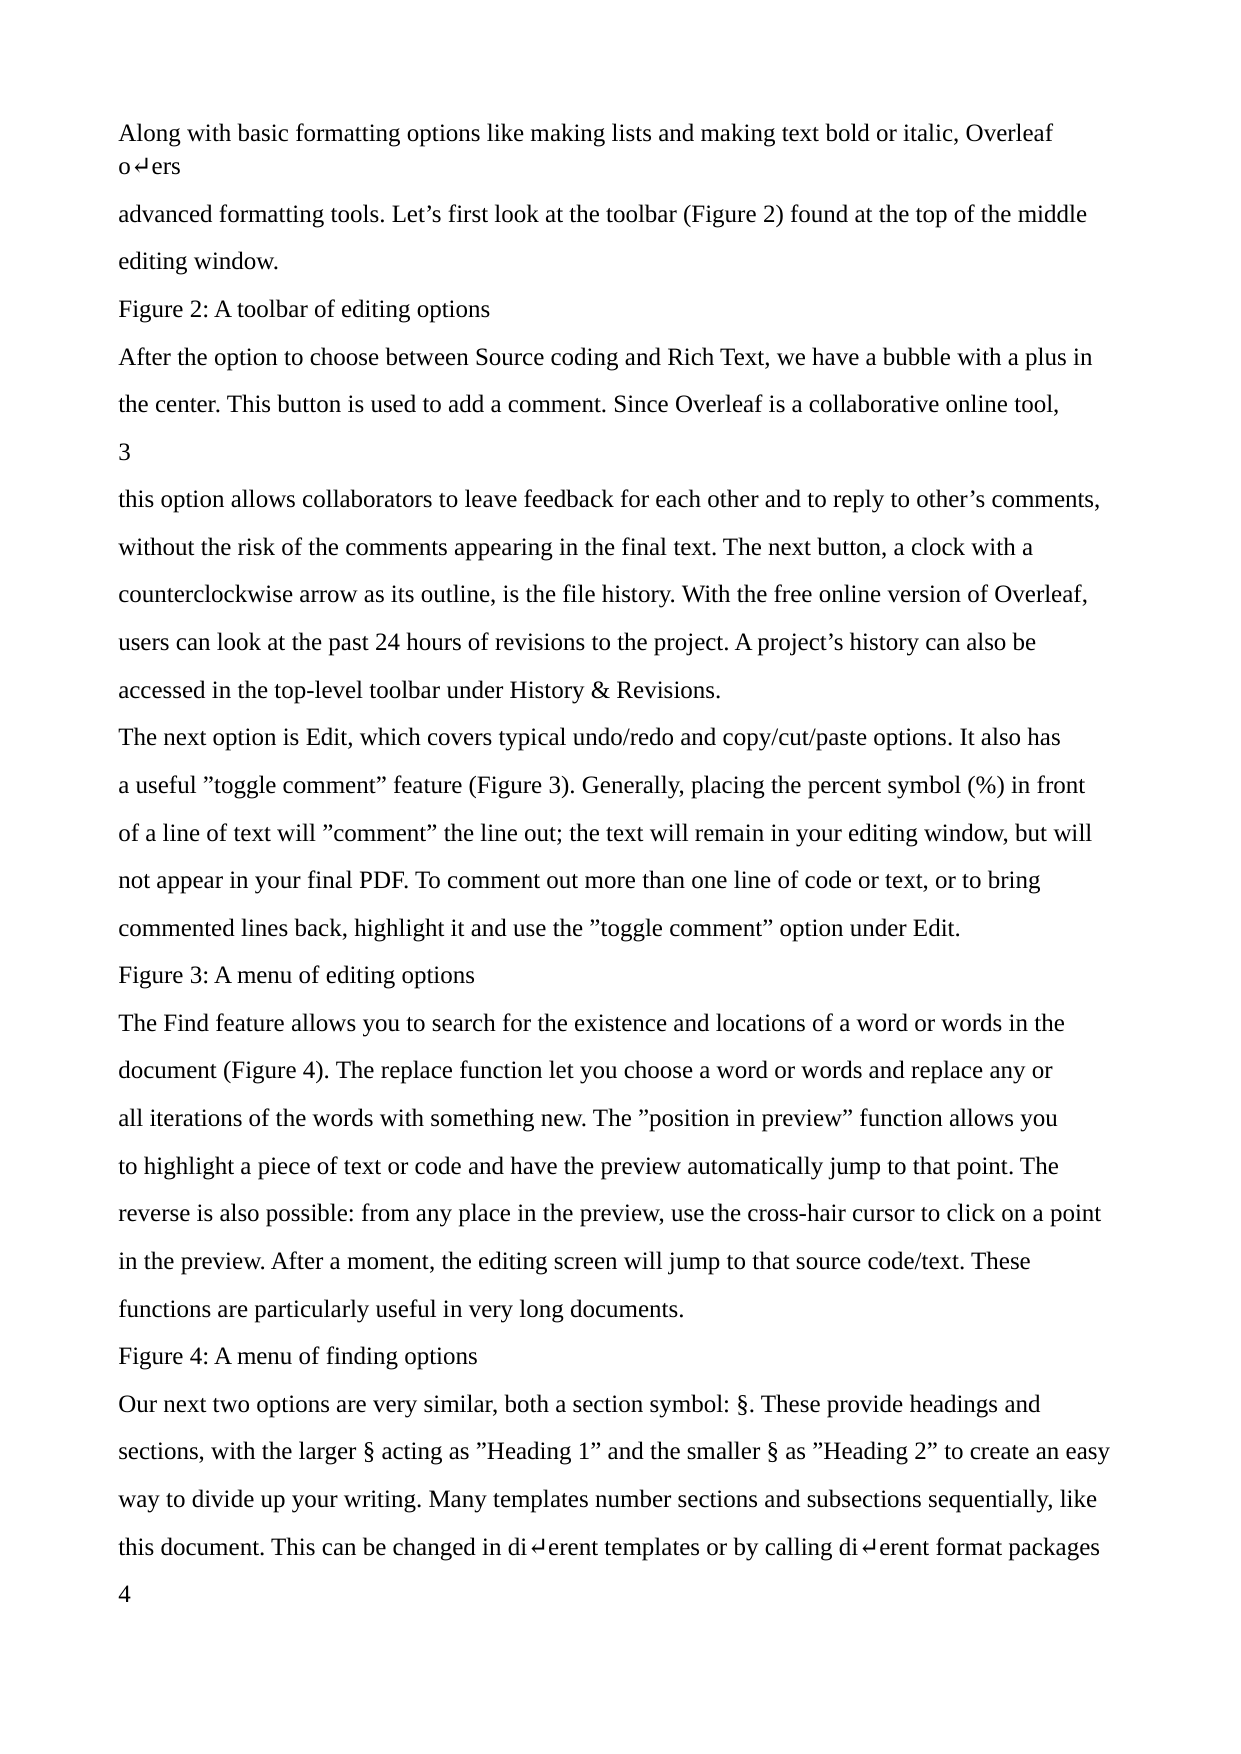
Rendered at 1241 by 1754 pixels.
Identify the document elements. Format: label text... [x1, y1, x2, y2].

text advanced formatting tools. Let’s first look at the toolbar (Figure 2) found at the top of the middle [118, 199, 1122, 227]
text editing window. [118, 246, 1122, 275]
text in the preview. After a moment, the editing screen will jump to that source code/text. These [118, 1246, 1122, 1275]
text Our next two options are very similar, both a section symbol: §. These provide headings and [118, 1389, 1122, 1418]
text functions are particularly useful in very long documents. [118, 1294, 1122, 1322]
text to highlight a piece of text or code and have the preview automatically jump to that point. The [118, 1151, 1122, 1179]
text sections, with the larger § acting as ”Heading 1” and the smaller § as ”Heading 2” to create an easy [118, 1436, 1122, 1465]
text Figure 2: A toolbar of editing options [118, 294, 1122, 323]
text this option allows collaborators to leave feedback for each other and to reply to other’s comments, [118, 484, 1122, 513]
text document (Figure 4). The replace function let you choose a word or words and replace any or [118, 1056, 1122, 1084]
text The next option is Edit, which covers typical undo/redo and copy/cut/paste options. It also has [118, 722, 1122, 751]
text without the risk of the comments appearing in the final text. The next button, a clock with a [118, 532, 1122, 561]
text The Find feature allows you to search for the existence and locations of a word or words in the [118, 1008, 1122, 1037]
text a useful ”toggle comment” feature (Figure 3). Generally, placing the percent symbol (%) in front [118, 770, 1122, 799]
text commented lines back, highlight it and use the ”toggle comment” option under Edit. [118, 913, 1122, 942]
text of a line of text will ”comment” the line out; the text will remain in your editing window, but will [118, 818, 1122, 846]
text 3 [118, 437, 1122, 466]
text 4 [118, 1579, 1122, 1608]
text counterclockwise arrow as its outline, is the file history. With the free online version of Overleaf, [118, 579, 1122, 608]
text Figure 3: A menu of editing options [118, 960, 1122, 989]
text not appear in your final PDF. To comment out more than one line of code or text, or to bring [118, 865, 1122, 894]
text accessed in the top-level toolbar under History & Revisions. [118, 675, 1122, 703]
text reverse is also possible: from any place in the preview, use the cross-hair cursor to click on a point [118, 1198, 1122, 1227]
text all iterations of the words with something new. The ”position in preview” function allows you [118, 1103, 1122, 1132]
text way to divide up your writing. Many templates number sections and subsections sequentially, like [118, 1484, 1122, 1513]
text After the option to choose between Source coding and Rich Text, we have a bubble with a plus in [118, 342, 1122, 370]
text Along with basic formatting options like making lists and making text bold or italic, Overleaf o↵ers [118, 118, 1122, 180]
text users can look at the past 24 hours of revisions to the project. A project’s history can also be [118, 627, 1122, 656]
text the center. This button is used to add a comment. Since Overleaf is a collaborative online tool, [118, 389, 1122, 418]
text Figure 4: A menu of finding options [118, 1341, 1122, 1370]
text this document. This can be changed in di↵erent templates or by calling di↵erent format packages [118, 1532, 1122, 1560]
